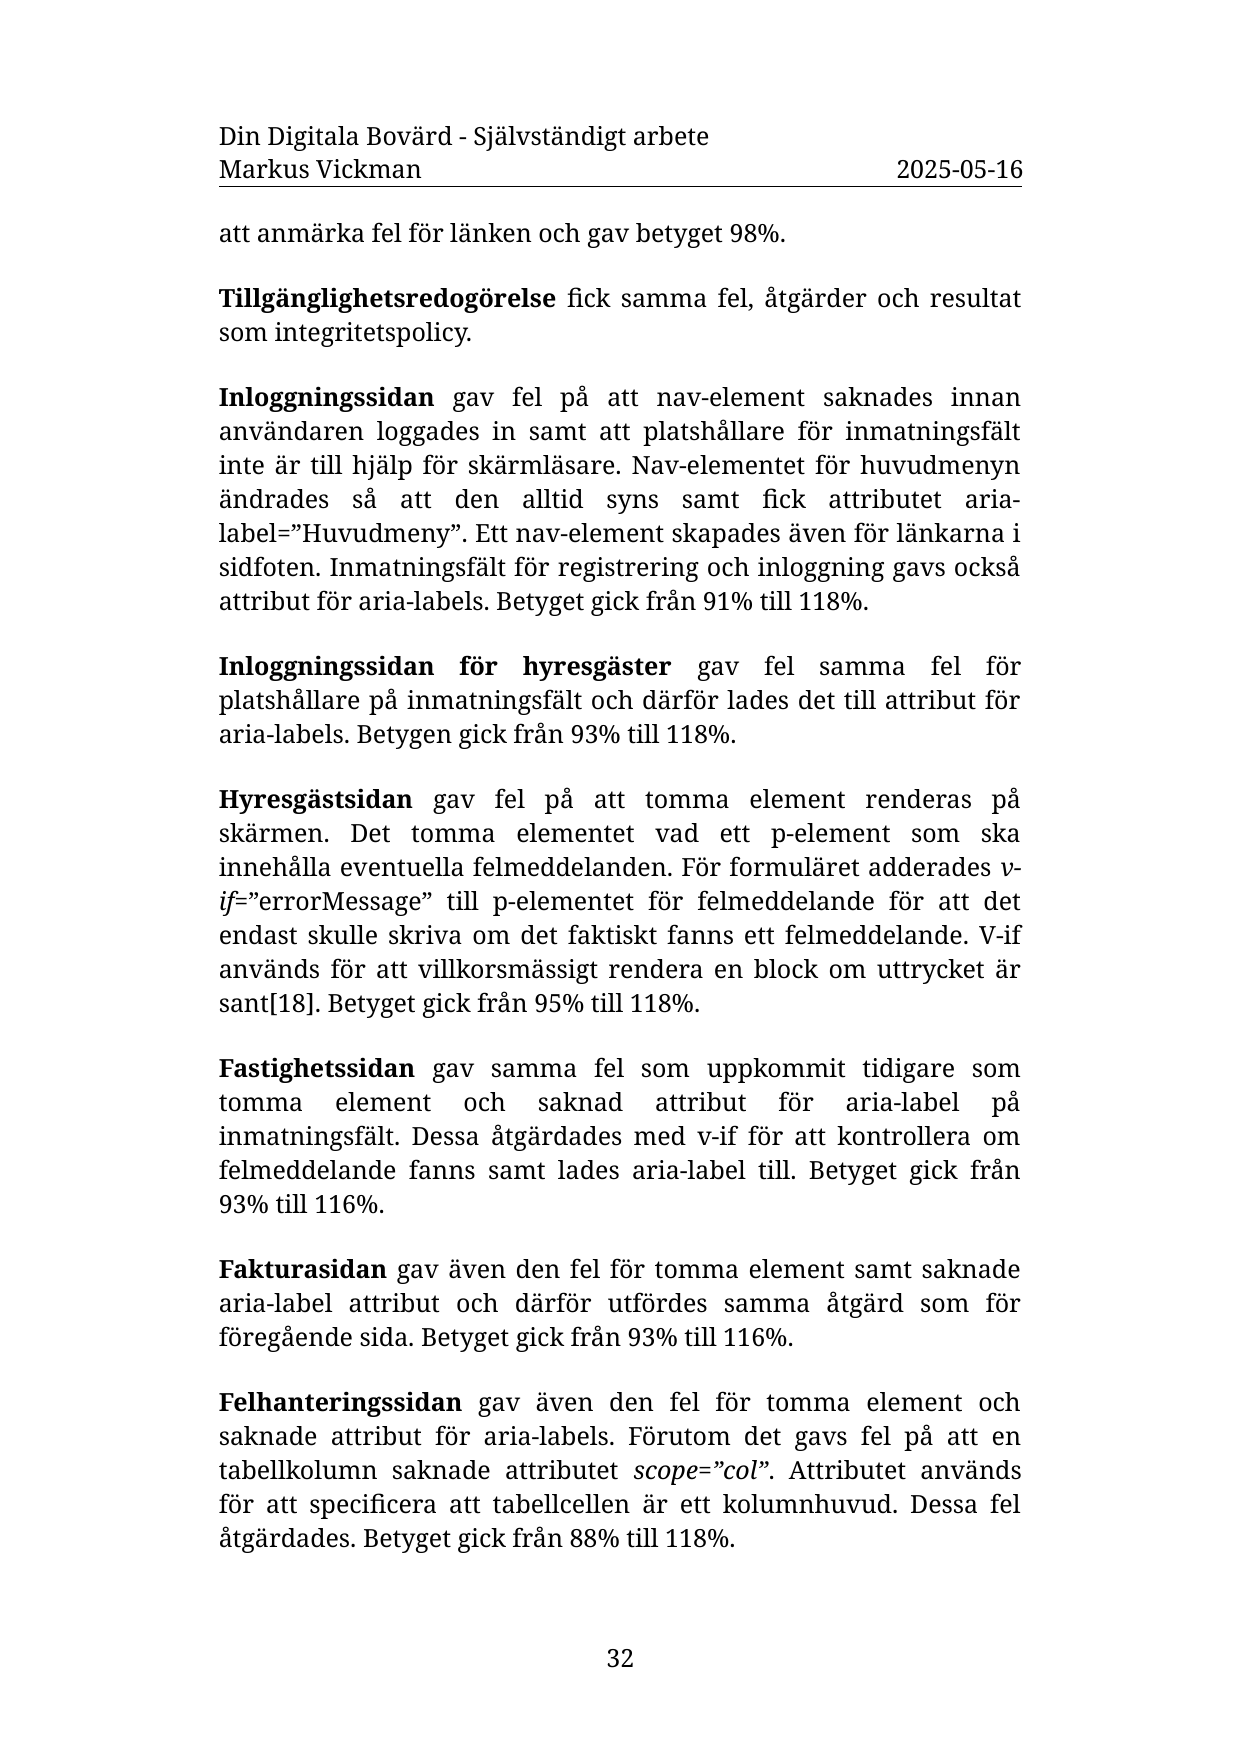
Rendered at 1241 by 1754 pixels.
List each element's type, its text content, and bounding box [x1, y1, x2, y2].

text Inloggningssidan gav fel på att nav-element saknades innan användaren loggades in samt att platshållare för inmatningsfält inte är till hjälp för skärmläsare. Nav-elementet för huvudmenyn ändrades så att den alltid syns samt fick attributet aria-label=”Huvudmeny”. Ett nav-element skapades även för länkarna i sidfoten. Inmatningsfält för registrering och inloggning gavs också attribut för aria-labels. Betyget gick från 91% till 118%. [218, 379, 1022, 618]
text Fastighetssidan gav samma fel som uppkommit tidigare som tomma element och saknad attribut för aria-label på inmatningsfält. Dessa åtgärdades med v-if för att kontrollera om felmeddelande fanns samt lades aria-label till. Betyget gick från 93% till 116%. [218, 1051, 1022, 1221]
text Tillgänglighetsredogörelse fick samma fel, åtgärder och resultat som integritetspolicy. [218, 281, 1022, 349]
text att anmärka fel för länken och gav betyget 98%. [218, 216, 1022, 250]
text Hyresgästsidan gav fel på att tomma element renderas på skärmen. Det tomma elementet vad ett p-element som ska innehålla eventuella felmeddelanden. För formuläret adderades v-if=”errorMessage” till p-elementet för felmeddelande för att det endast skulle skriva om det faktiskt fanns ett felmeddelande. V-if används för att villkorsmässigt rendera en block om uttrycket är sant[18]. Betyget gick från 95% till 118%. [218, 782, 1022, 1020]
text Inloggningssidan för hyresgäster gav fel samma fel för platshållare på inmatningsfält och därför lades det till attribut för aria-labels. Betygen gick från 93% till 118%. [218, 649, 1022, 751]
text Felhanteringssidan gav även den fel för tomma element och saknade attribut för aria-labels. Förutom det gavs fel på att en tabellkolumn saknade attributet scope=”col”. Attributet används för att specificera att tabellcellen är ett kolumnhuvud. Dessa fel åtgärdades. Betyget gick från 88% till 118%. [218, 1385, 1022, 1555]
text Fakturasidan gav även den fel för tomma element samt saknade aria-label attribut och därför utfördes samma åtgärd som för föregående sida. Betyget gick från 93% till 116%. [218, 1252, 1022, 1354]
